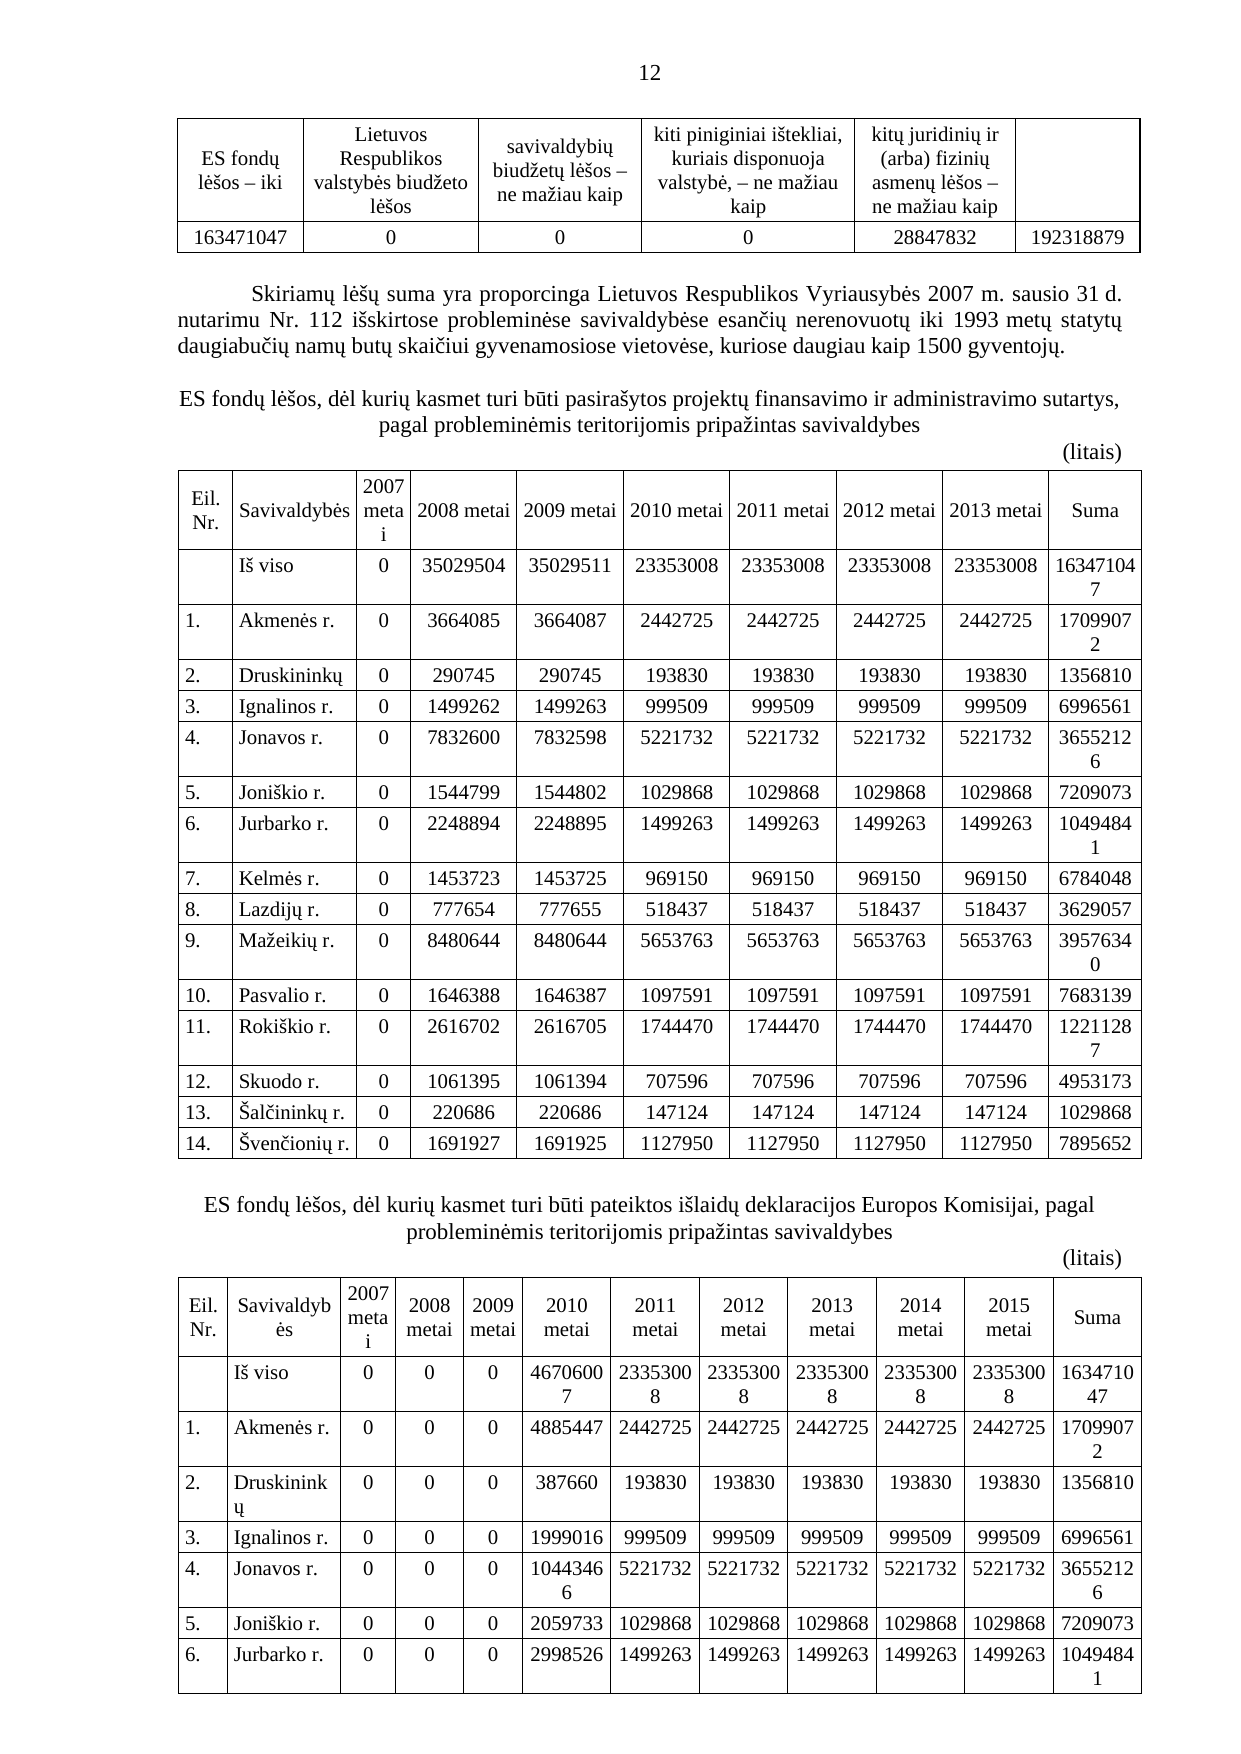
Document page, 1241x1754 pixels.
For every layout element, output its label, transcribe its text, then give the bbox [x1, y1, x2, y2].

table_cell 23353008 [624, 550, 729, 604]
table_cell 0 [464, 1357, 522, 1411]
table_cell 0 [464, 1608, 522, 1638]
table_cell 1127950 [624, 1128, 729, 1158]
table_cell Druskininkų [228, 1467, 340, 1521]
table_cell 999509 [730, 691, 836, 721]
table_cell 1499262 [411, 691, 516, 721]
table_cell 1. [179, 1412, 227, 1466]
table_cell savivaldybių biudžetų lėšos – ne mažiau kaip [479, 119, 641, 221]
table_cell 2442725 [788, 1412, 876, 1466]
table_cell 220686 [517, 1097, 623, 1127]
table_cell 23353008 [730, 550, 836, 604]
table_cell 707596 [837, 1066, 942, 1096]
table_cell 1744470 [730, 1011, 836, 1065]
table_cell 0 [396, 1412, 463, 1466]
table_cell 2. [179, 1467, 227, 1521]
table_header 2015 metai [965, 1278, 1053, 1356]
table_cell 1499263 [700, 1639, 787, 1693]
table_cell 0 [357, 1097, 410, 1127]
table_cell 5221732 [837, 722, 942, 776]
table_cell 1029868 [943, 777, 1048, 807]
table_cell 193830 [788, 1467, 876, 1521]
table_cell 1097591 [730, 980, 836, 1010]
table_cell 163471047 [1054, 1357, 1141, 1411]
table_cell Kelmės r. [233, 863, 356, 893]
table_cell 1356810 [1054, 1467, 1141, 1521]
table_cell 518437 [943, 894, 1048, 924]
table_cell 0 [357, 1066, 410, 1096]
table_cell 0 [396, 1357, 463, 1411]
table_cell 192318879 [1016, 222, 1139, 252]
table_cell 0 [304, 222, 478, 252]
table_cell ES fondų lėšos – iki [178, 119, 303, 221]
table_cell 387660 [523, 1467, 610, 1521]
table_cell 777655 [517, 894, 623, 924]
table_cell 147124 [730, 1097, 836, 1127]
table_cell 1646387 [517, 980, 623, 1010]
table_cell Jurbarko r. [228, 1639, 340, 1693]
table_header 2010 metai [523, 1278, 610, 1356]
table_cell 0 [479, 222, 641, 252]
table_cell 7832598 [517, 722, 623, 776]
table_cell 2442725 [943, 605, 1048, 659]
table_cell 5221732 [730, 722, 836, 776]
table_cell 7832600 [411, 722, 516, 776]
table_cell Skuodo r. [233, 1066, 356, 1096]
table_cell 5. [179, 777, 232, 807]
table_cell 12211287 [1049, 1011, 1141, 1065]
table_cell 0 [357, 777, 410, 807]
table_header 2013 metai [788, 1278, 876, 1356]
table_cell 23353008 [611, 1357, 699, 1411]
table_cell Akmenės r. [228, 1412, 340, 1466]
table_cell 2998526 [523, 1639, 610, 1693]
table_cell 35029504 [411, 550, 516, 604]
table_cell 1127950 [943, 1128, 1048, 1158]
table_cell Jonavos r. [228, 1553, 340, 1607]
table_cell Ignalinos r. [228, 1522, 340, 1552]
table_cell 193830 [877, 1467, 964, 1521]
table_cell 999509 [700, 1522, 787, 1552]
table_cell 6996561 [1049, 691, 1141, 721]
table_cell 0 [357, 722, 410, 776]
table_header Savivaldybės [233, 471, 356, 549]
table_cell 7. [179, 863, 232, 893]
table_cell 1499263 [965, 1639, 1053, 1693]
table_cell 23353008 [965, 1357, 1053, 1411]
table_cell 518437 [730, 894, 836, 924]
table_cell 28847832 [855, 222, 1015, 252]
table_cell 0 [396, 1608, 463, 1638]
table_header 2007 metai [341, 1278, 395, 1356]
table_cell 999509 [611, 1522, 699, 1552]
table_cell 1499263 [624, 808, 729, 862]
table_cell 4. [179, 722, 232, 776]
table_cell 518437 [837, 894, 942, 924]
table_cell 23353008 [837, 550, 942, 604]
table_cell 193830 [730, 660, 836, 690]
text (litais) [177, 1244, 1122, 1271]
table_cell 0 [341, 1412, 395, 1466]
table_cell 23353008 [877, 1357, 964, 1411]
table_cell 5. [179, 1608, 227, 1638]
table_cell 0 [357, 980, 410, 1010]
table_cell 3. [179, 691, 232, 721]
table_cell Rokiškio r. [233, 1011, 356, 1065]
table_cell 13. [179, 1097, 232, 1127]
table_cell Ignalinos r. [233, 691, 356, 721]
table_cell 0 [396, 1639, 463, 1693]
table_cell 2248895 [517, 808, 623, 862]
table_cell 12. [179, 1066, 232, 1096]
table_cell 1029868 [611, 1608, 699, 1638]
table_cell 1097591 [624, 980, 729, 1010]
table_cell 5653763 [837, 925, 942, 979]
table_cell 0 [357, 605, 410, 659]
table_cell 1453723 [411, 863, 516, 893]
table_cell Pasvalio r. [233, 980, 356, 1010]
table_cell 0 [357, 550, 410, 604]
table_cell 17099072 [1054, 1412, 1141, 1466]
table_cell Šalčininkų r. [233, 1097, 356, 1127]
table_cell 2248894 [411, 808, 516, 862]
table_header 2010 metai [624, 471, 729, 549]
table_cell 6. [179, 808, 232, 862]
table_cell 2442725 [837, 605, 942, 659]
table_cell 5653763 [730, 925, 836, 979]
table_cell 46706007 [523, 1357, 610, 1411]
table_cell 1061395 [411, 1066, 516, 1096]
table_cell 23353008 [700, 1357, 787, 1411]
table_cell 0 [396, 1467, 463, 1521]
table_cell 1097591 [837, 980, 942, 1010]
table_cell 290745 [411, 660, 516, 690]
table_cell 707596 [624, 1066, 729, 1096]
table_header 2008 metai [396, 1278, 463, 1356]
table_header 2014 metai [877, 1278, 964, 1356]
table_cell 1029868 [730, 777, 836, 807]
table_cell 5221732 [943, 722, 1048, 776]
table_cell 193830 [624, 660, 729, 690]
table_cell Mažeikių r. [233, 925, 356, 979]
table_cell 36552126 [1049, 722, 1141, 776]
table_cell 3629057 [1049, 894, 1141, 924]
table_cell 969150 [730, 863, 836, 893]
table_cell 518437 [624, 894, 729, 924]
table_cell 0 [464, 1522, 522, 1552]
table_cell 8480644 [517, 925, 623, 979]
table_cell Iš viso [233, 550, 356, 604]
table_header 2009 metai [517, 471, 623, 549]
table_cell Druskininkų [233, 660, 356, 690]
table_cell 4953173 [1049, 1066, 1141, 1096]
table_cell 1744470 [837, 1011, 942, 1065]
table_cell 707596 [943, 1066, 1048, 1096]
table_cell 0 [357, 925, 410, 979]
table_cell 1499263 [611, 1639, 699, 1693]
table_cell 1499263 [837, 808, 942, 862]
table_cell 7895652 [1049, 1128, 1141, 1158]
table_cell 39576340 [1049, 925, 1141, 979]
table_cell 193830 [965, 1467, 1053, 1521]
table_cell 1691925 [517, 1128, 623, 1158]
table_cell 1453725 [517, 863, 623, 893]
table_cell 1029868 [1049, 1097, 1141, 1127]
text ES fondų lėšos, dėl kurių kasmet turi būti pateiktos išlaidų deklaracijos Europos Komisijai, pagal probleminėmis teritorijomis pripažintas savivaldybes [177, 1191, 1122, 1244]
table_cell 0 [396, 1553, 463, 1607]
table_cell 1744470 [943, 1011, 1048, 1065]
text (litais) [177, 438, 1122, 464]
table_header 2012 metai [837, 471, 942, 549]
table_cell 193830 [611, 1467, 699, 1521]
table_cell [179, 550, 232, 604]
table_cell 1544799 [411, 777, 516, 807]
table_cell 4885447 [523, 1412, 610, 1466]
table_header Eil. Nr. [179, 471, 232, 549]
table_header 2013 metai [943, 471, 1048, 549]
table_cell Lazdijų r. [233, 894, 356, 924]
table_cell 999509 [788, 1522, 876, 1552]
table_cell 6996561 [1054, 1522, 1141, 1552]
table_header Suma [1049, 471, 1141, 549]
table_cell 2442725 [730, 605, 836, 659]
table_cell 1029868 [837, 777, 942, 807]
table_cell 1127950 [730, 1128, 836, 1158]
table_cell 1646388 [411, 980, 516, 1010]
table_cell 0 [341, 1553, 395, 1607]
table_cell 11. [179, 1011, 232, 1065]
table_cell 7209073 [1049, 777, 1141, 807]
table_cell 1061394 [517, 1066, 623, 1096]
text ES fondų lėšos, dėl kurių kasmet turi būti pasirašytos projektų finansavimo ir administravimo sutartys, pagal probleminėmis teritorijomis pripažintas savivaldybes [177, 385, 1122, 438]
table_header Eil. Nr. [179, 1278, 227, 1356]
table_cell 5653763 [943, 925, 1048, 979]
table_cell 7683139 [1049, 980, 1141, 1010]
table_cell 0 [464, 1553, 522, 1607]
table_cell 8480644 [411, 925, 516, 979]
table_cell 999509 [877, 1522, 964, 1552]
table_cell 1. [179, 605, 232, 659]
table_cell 1029868 [877, 1608, 964, 1638]
table_cell 163471047 [1049, 550, 1141, 604]
table_cell Joniškio r. [228, 1608, 340, 1638]
table_cell [179, 1357, 227, 1411]
table_cell 999509 [624, 691, 729, 721]
table_cell 193830 [837, 660, 942, 690]
table_cell 1029868 [700, 1608, 787, 1638]
table_cell 147124 [943, 1097, 1048, 1127]
table_cell 14. [179, 1128, 232, 1158]
table_cell 0 [357, 691, 410, 721]
table_cell 0 [357, 660, 410, 690]
table_header Savivaldybės [228, 1278, 340, 1356]
table_cell 1744470 [624, 1011, 729, 1065]
table_cell kiti piniginiai ištekliai, kuriais disponuoja valstybė, – ne mažiau kaip [642, 119, 854, 221]
table_cell 2442725 [624, 605, 729, 659]
table_cell 1499263 [943, 808, 1048, 862]
text Skiriamų lėšų suma yra proporcinga Lietuvos Respublikos Vyriausybės 2007 m. sausio 31 d. nutarimu Nr. 112 išskirtose probleminėse savivaldybėse esančių nerenovuotų iki 1993 metų statytų daugiabučių namų butų skaičiui gyvenamosiose vietovėse, kuriose daugiau kaip 1500 gyventojų. [177, 279, 1122, 359]
table_cell 193830 [943, 660, 1048, 690]
table_cell 999509 [943, 691, 1048, 721]
table_cell 2059733 [523, 1608, 610, 1638]
table_cell 0 [464, 1467, 522, 1521]
table_cell 35029511 [517, 550, 623, 604]
table_cell 1499263 [730, 808, 836, 862]
table_cell 6784048 [1049, 863, 1141, 893]
table_cell 10494841 [1054, 1639, 1141, 1693]
table_cell 1999016 [523, 1522, 610, 1552]
table_cell 3. [179, 1522, 227, 1552]
table_cell 0 [464, 1412, 522, 1466]
table_cell 3664085 [411, 605, 516, 659]
table_cell 0 [341, 1357, 395, 1411]
table_cell 5221732 [965, 1553, 1053, 1607]
table_cell 10494841 [1049, 808, 1141, 862]
table_header 2011 metai [730, 471, 836, 549]
table_cell 5653763 [624, 925, 729, 979]
table_cell 5221732 [788, 1553, 876, 1607]
table_cell 1544802 [517, 777, 623, 807]
table_cell 6. [179, 1639, 227, 1693]
table_cell 0 [341, 1467, 395, 1521]
table_header 2009 metai [464, 1278, 522, 1356]
table_cell 1499263 [877, 1639, 964, 1693]
table_cell 10. [179, 980, 232, 1010]
table_cell 23353008 [943, 550, 1048, 604]
table_cell 2442725 [611, 1412, 699, 1466]
table_cell 0 [357, 894, 410, 924]
table_cell 5221732 [700, 1553, 787, 1607]
table_header [1016, 119, 1139, 221]
table_cell Jurbarko r. [233, 808, 356, 862]
table_cell 2442725 [700, 1412, 787, 1466]
table_cell 0 [357, 863, 410, 893]
table_cell 220686 [411, 1097, 516, 1127]
table_cell 777654 [411, 894, 516, 924]
table_cell 1097591 [943, 980, 1048, 1010]
table_cell 1029868 [624, 777, 729, 807]
table_cell 0 [341, 1522, 395, 1552]
table_cell 163471047 [178, 222, 303, 252]
table_cell 1029868 [788, 1608, 876, 1638]
table_cell 0 [357, 1128, 410, 1158]
table_cell Akmenės r. [233, 605, 356, 659]
table_cell 1356810 [1049, 660, 1141, 690]
table_cell 0 [642, 222, 854, 252]
table_cell 969150 [624, 863, 729, 893]
table_cell 3664087 [517, 605, 623, 659]
table_cell Joniškio r. [233, 777, 356, 807]
table_cell 2442725 [965, 1412, 1053, 1466]
table_header 2011 metai [611, 1278, 699, 1356]
table_cell 290745 [517, 660, 623, 690]
table_cell Iš viso [228, 1357, 340, 1411]
table_cell Švenčionių r. [233, 1128, 356, 1158]
table_cell 969150 [837, 863, 942, 893]
table_cell 999509 [837, 691, 942, 721]
table_cell 0 [464, 1639, 522, 1693]
table_cell 5221732 [611, 1553, 699, 1607]
table_cell 2616705 [517, 1011, 623, 1065]
table_cell 707596 [730, 1066, 836, 1096]
table_cell 0 [341, 1639, 395, 1693]
table_cell 8. [179, 894, 232, 924]
table_header 2012 metai [700, 1278, 787, 1356]
table_cell 17099072 [1049, 605, 1141, 659]
table_cell 1499263 [788, 1639, 876, 1693]
table_cell 2442725 [877, 1412, 964, 1466]
table_cell 1499263 [517, 691, 623, 721]
table_cell 4. [179, 1553, 227, 1607]
table_cell 0 [396, 1522, 463, 1552]
table_cell 1029868 [965, 1608, 1053, 1638]
table_cell 1127950 [837, 1128, 942, 1158]
table_cell 7209073 [1054, 1608, 1141, 1638]
table_cell 147124 [624, 1097, 729, 1127]
table_header 2008 metai [411, 471, 516, 549]
table_cell 0 [357, 1011, 410, 1065]
table_cell 0 [357, 808, 410, 862]
table_cell 2616702 [411, 1011, 516, 1065]
table_cell 10443466 [523, 1553, 610, 1607]
table_cell 1691927 [411, 1128, 516, 1158]
table_cell 999509 [965, 1522, 1053, 1552]
table_cell 23353008 [788, 1357, 876, 1411]
table_cell 2. [179, 660, 232, 690]
table_cell 193830 [700, 1467, 787, 1521]
table_cell 5221732 [624, 722, 729, 776]
table_cell 969150 [943, 863, 1048, 893]
table_cell 0 [341, 1608, 395, 1638]
table_cell 36552126 [1054, 1553, 1141, 1607]
table_cell 147124 [837, 1097, 942, 1127]
table_cell 5221732 [877, 1553, 964, 1607]
table_header 2007 metai [357, 471, 410, 549]
table_header Suma [1054, 1278, 1141, 1356]
table_cell 9. [179, 925, 232, 979]
table_cell Lietuvos Respublikos valstybės biudžeto lėšos [304, 119, 478, 221]
table_cell kitų juridinių ir (arba) fizinių asmenų lėšos – ne mažiau kaip [855, 119, 1015, 221]
table_cell Jonavos r. [233, 722, 356, 776]
